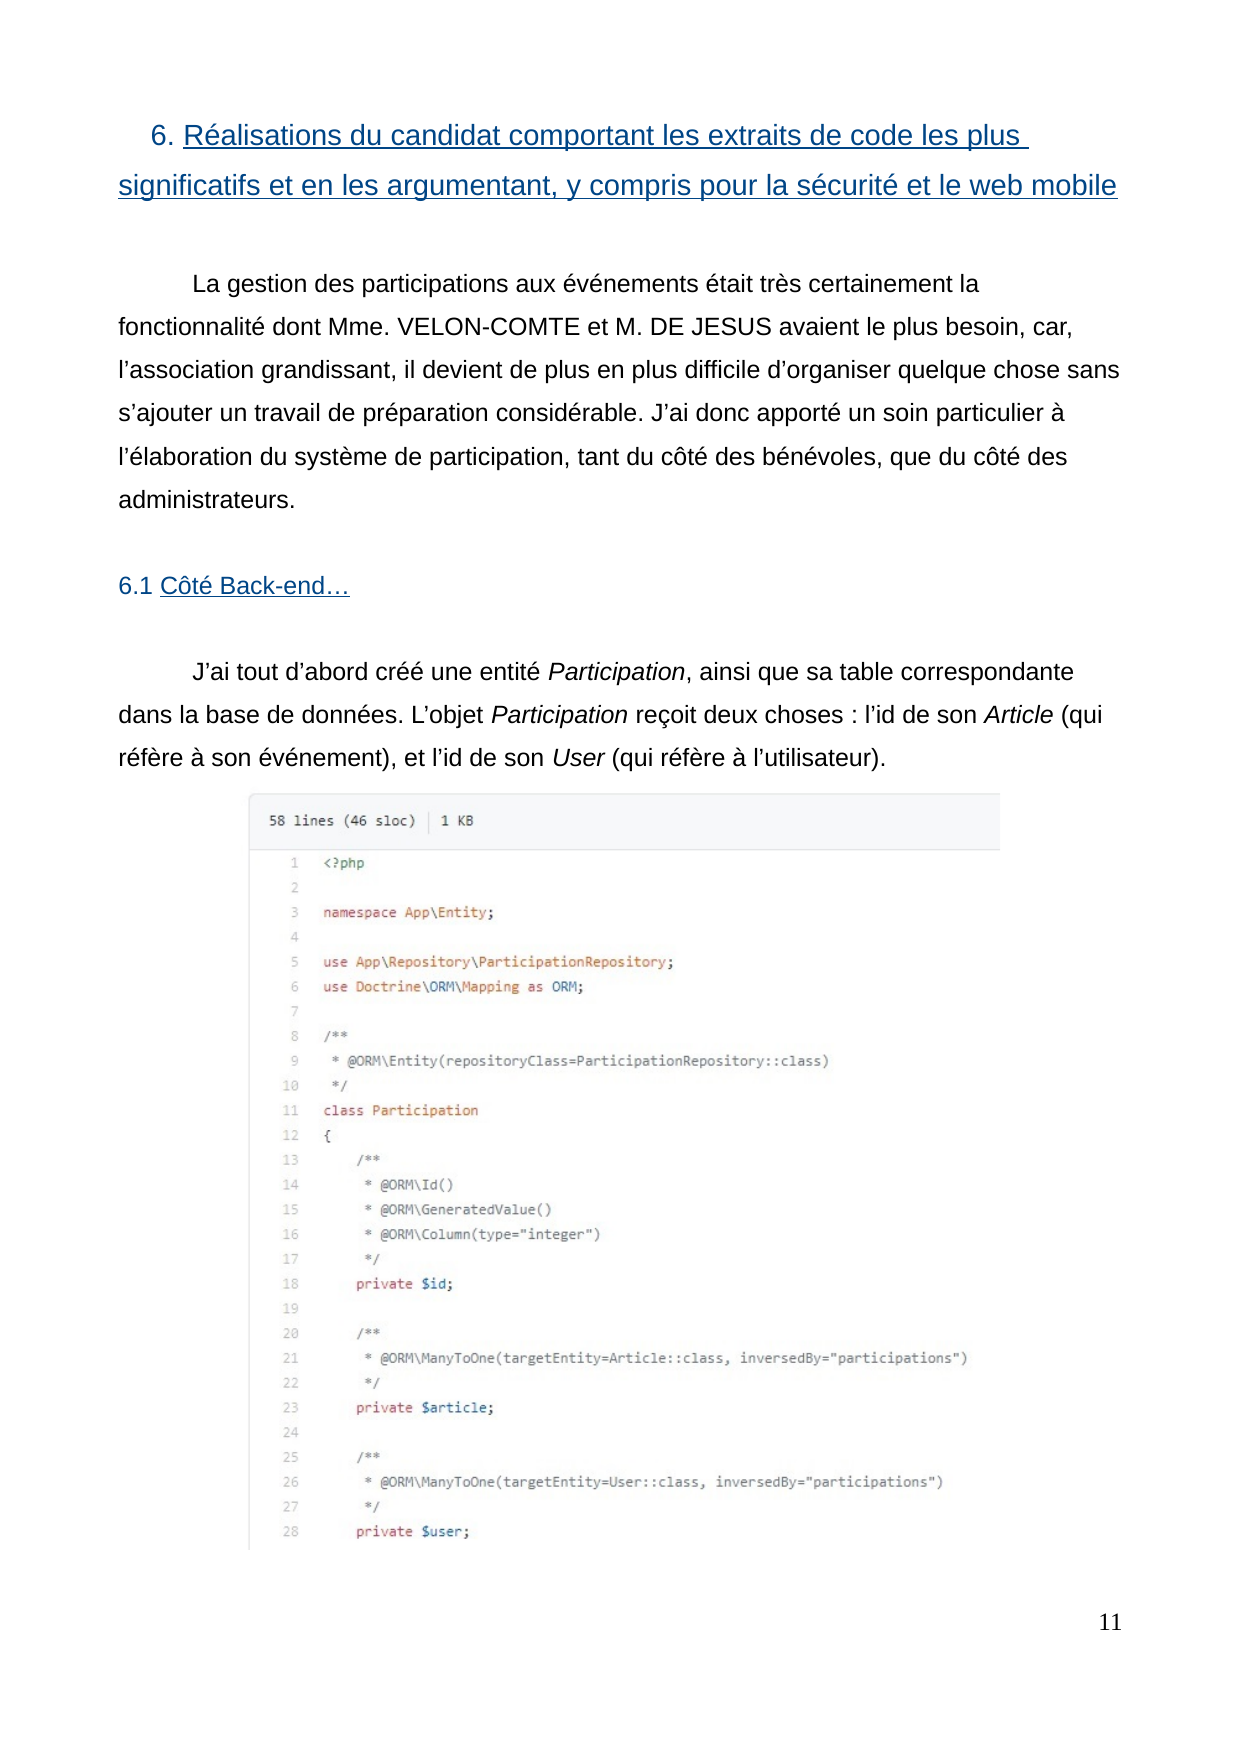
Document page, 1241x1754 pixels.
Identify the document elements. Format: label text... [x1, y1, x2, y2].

picture [240, 786, 1001, 1550]
text La gestion des participations aux événements était très certainement la fonctionnalité dont Mme. VELON-COMTE et M. DE JESUS avaient le plus besoin, car, l’association grandissant, il devient de plus en plus difficile d’organiser quelque chose sans s’ajouter un travail de préparation considérable. J’ai donc apporté un soin particulier à l’élaboration du système de participation, tant du côté des bénévoles, que du côté des administrateurs. [118, 269, 1122, 513]
text 6.1 Côté Back-end… [118, 571, 1122, 600]
text J’ai tout d’abord créé une entité Participation, ainsi que sa table correspondante dans la base de données. L’objet Participation reçoit deux choses : l’id de son Article (qui réfère à son événement), et l’id de son User (qui réfère à l’utilisateur). [118, 657, 1122, 772]
text 6. Réalisations du candidat comportant les extraits de code les plus significatifs et en les argumentant, y compris pour la sécurité et le web mobile [118, 118, 1122, 202]
